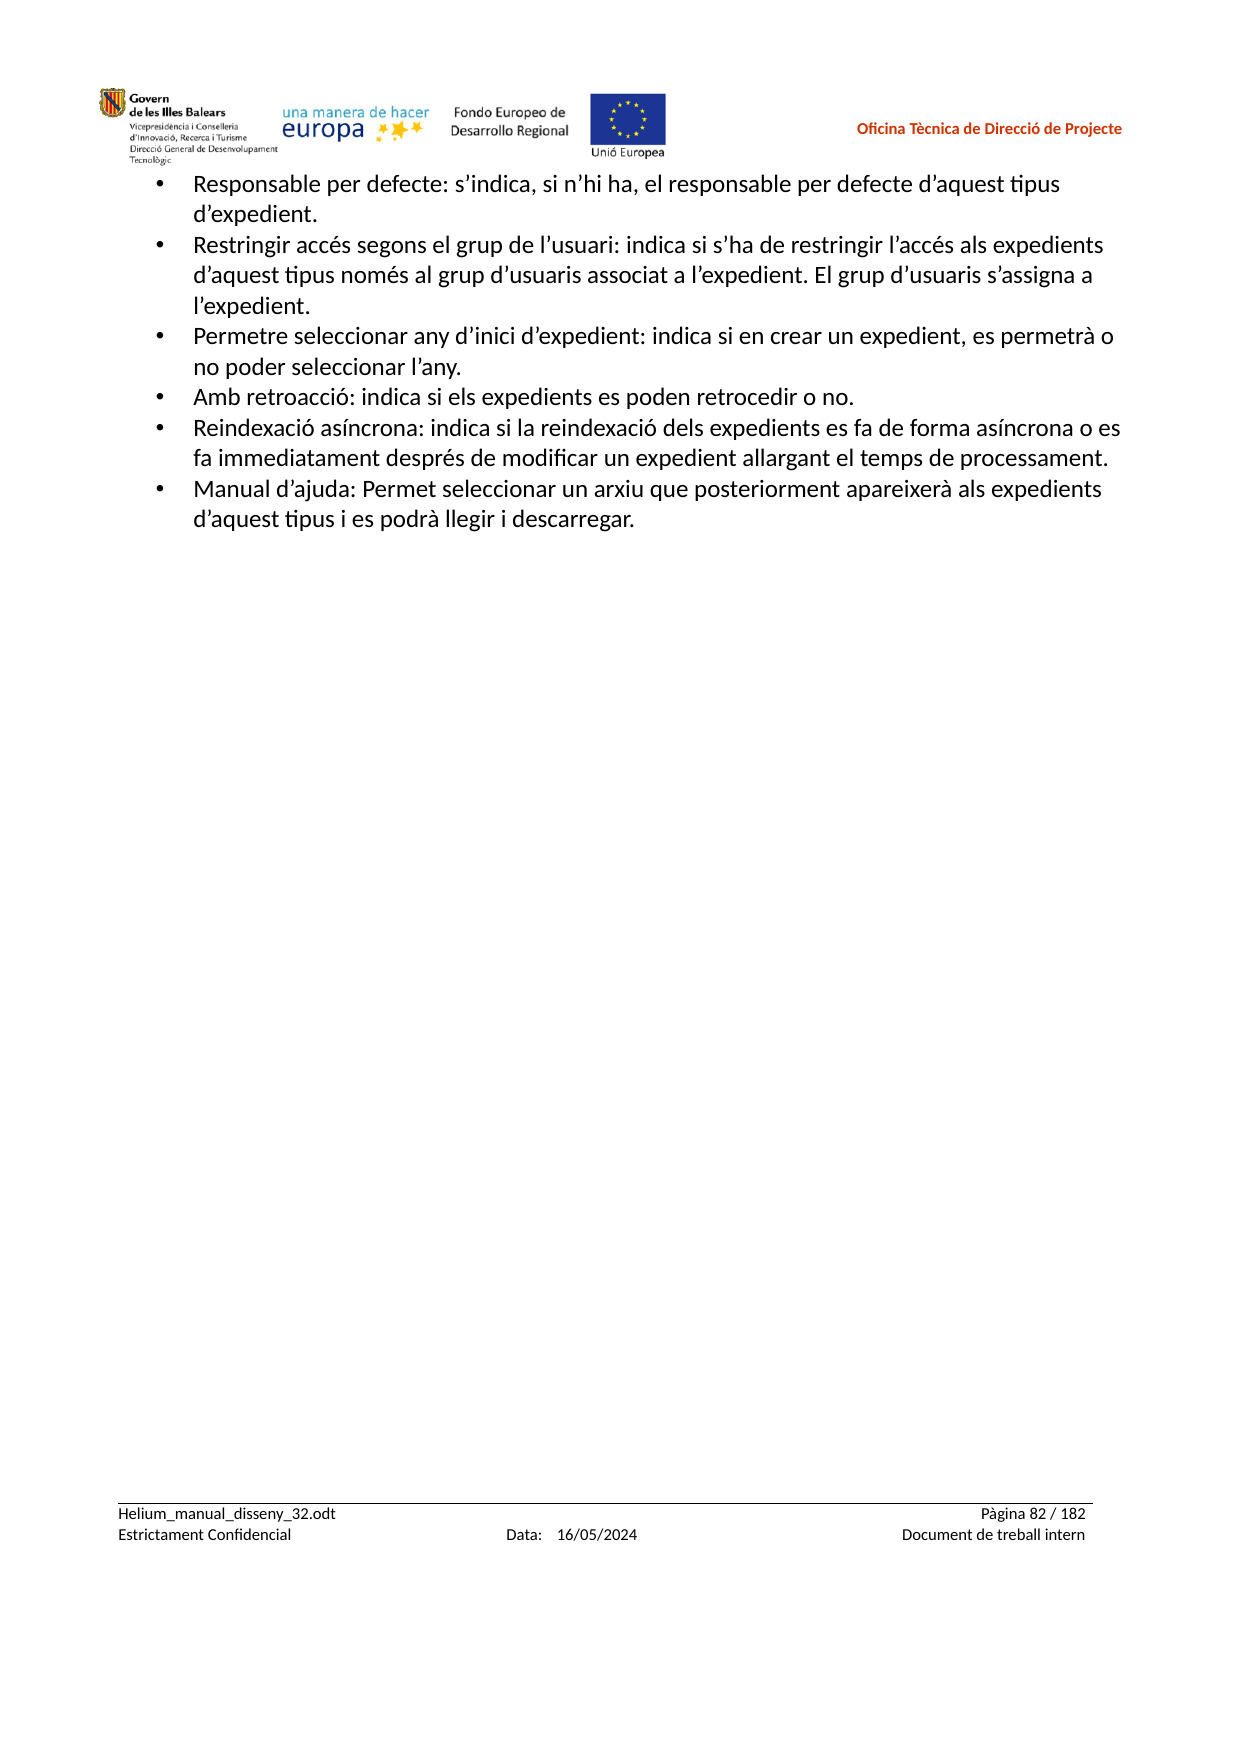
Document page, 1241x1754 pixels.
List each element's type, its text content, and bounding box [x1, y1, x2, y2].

list Responsable per defecte: s’indica, si n’hi ha, el responsable per defecte d’aquest tipus d’expedient. [156, 168, 1122, 229]
list Manual d’ajuda: Permet seleccionar un arxiu que posteriorment apareixerà als expedients d’aquest tipus i es podrà llegir i descarregar. [156, 473, 1122, 534]
list Restringir accés segons el grup de l’usuari: indica si s’ha de restringir l’accés als expedients d’aquest tipus només al grup d’usuaris associat a l’expedient. El grup d’usuaris s’assigna a l’expedient. [156, 229, 1122, 321]
list Amb retroacció: indica si els expedients es poden retrocedir o no. [156, 382, 1122, 412]
list Reindexació asíncrona: indica si la reindexació dels expedients es fa de forma asíncrona o es fa immediatament després de modificar un expedient allargant el temps de processament. [156, 412, 1122, 473]
list Permetre seleccionar any d’inici d’expedient: indica si en crear un expedient, es permetrà o no poder seleccionar l’any. [156, 321, 1122, 382]
picture [99, 87, 668, 166]
